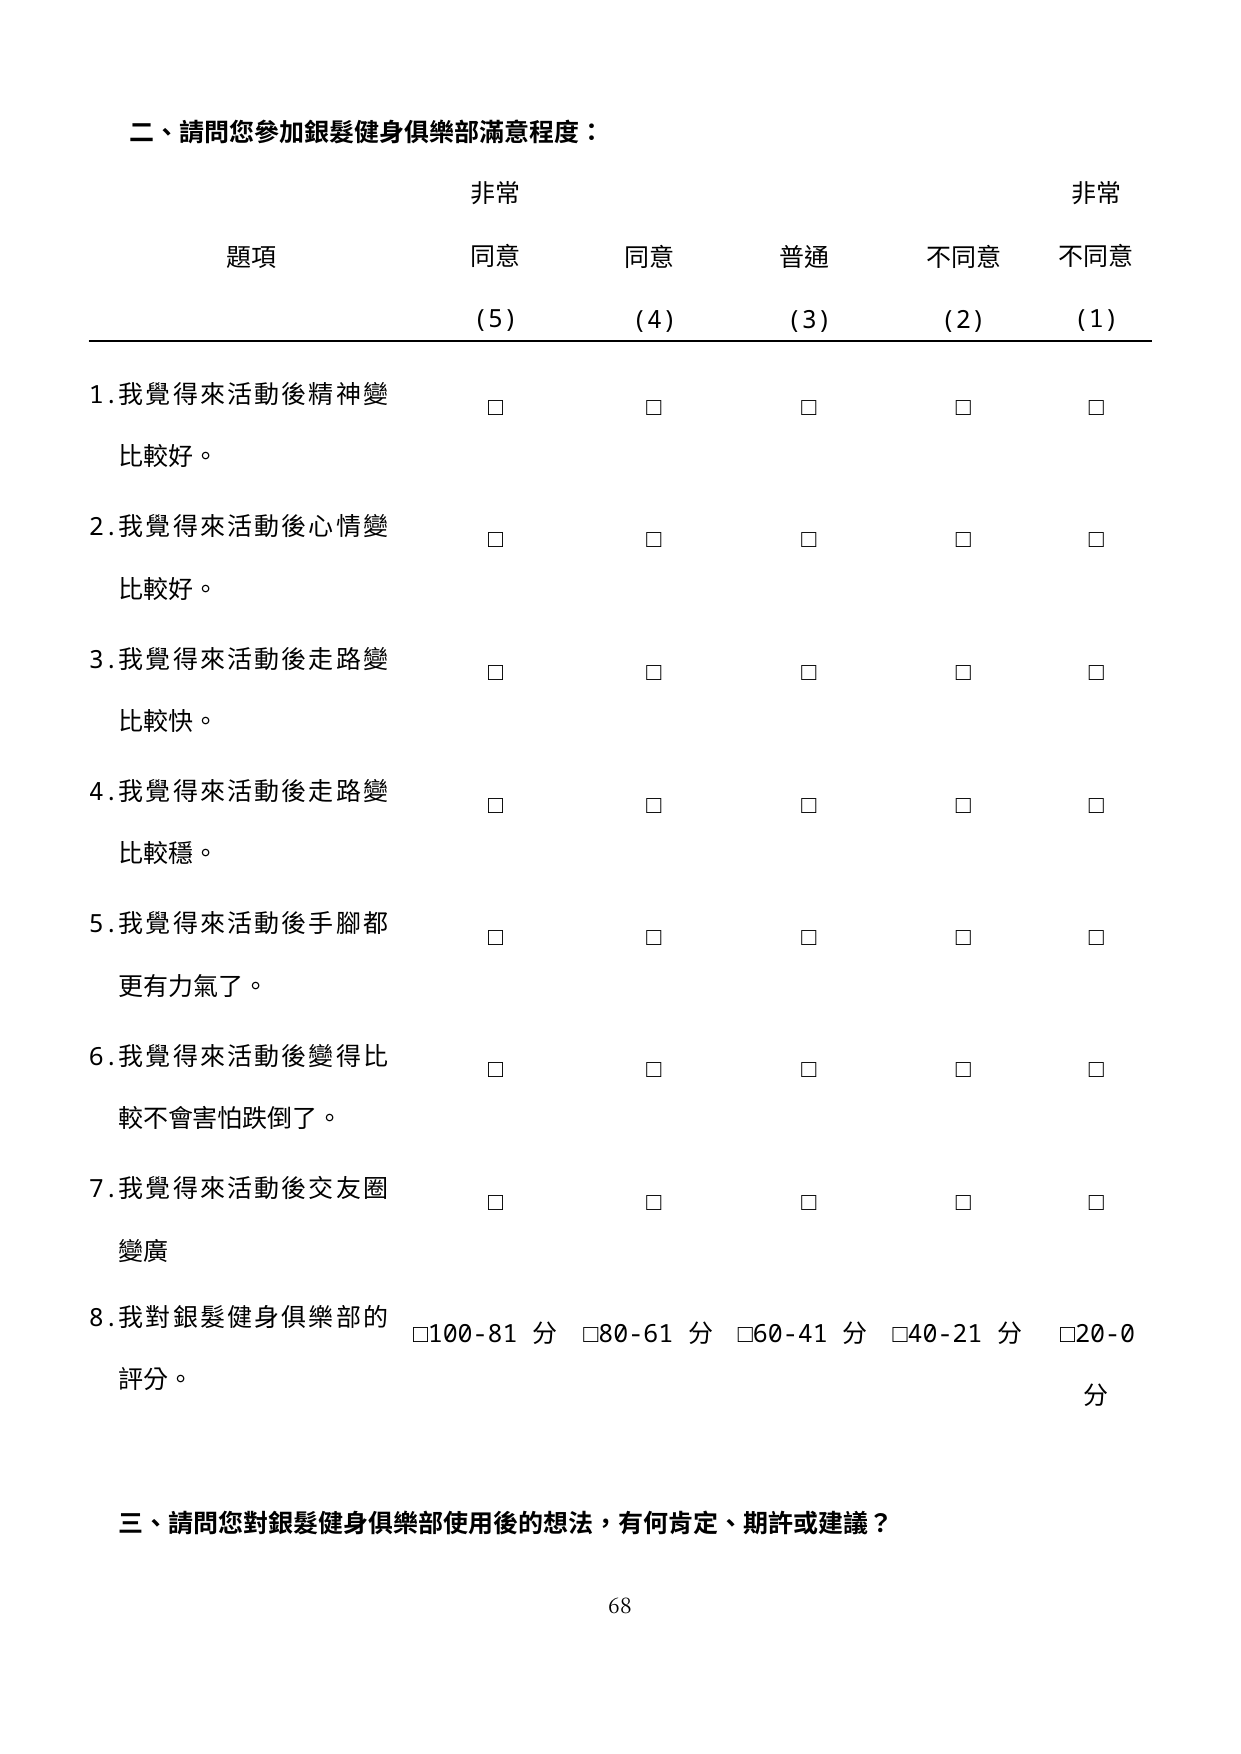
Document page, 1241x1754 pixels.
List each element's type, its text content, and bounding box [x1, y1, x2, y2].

table_cell □ [1037, 476, 1152, 608]
table_header 同意 (4) [573, 152, 727, 340]
table_cell □ [882, 1138, 1037, 1270]
table_cell □ [411, 476, 573, 608]
table_cell □ [882, 608, 1037, 741]
table_cell □ [1037, 1005, 1152, 1137]
table_header 普通 (3) [727, 152, 882, 340]
table_header 題項 [89, 152, 411, 340]
table_cell □ [882, 476, 1037, 608]
table_header 不同意 (2) [882, 152, 1037, 340]
table_cell □ [1037, 1138, 1152, 1270]
table_cell □100-81 分 [411, 1270, 573, 1416]
table_cell □ [411, 342, 573, 476]
table_cell □ [1037, 873, 1152, 1005]
table_cell □ [882, 873, 1037, 1005]
table_cell 2.我覺得來活動後心情變比較好。 [89, 476, 411, 608]
table_cell □ [727, 741, 882, 873]
table_cell □ [727, 873, 882, 1005]
table_cell 1.我覺得來活動後精神變比較好。 [89, 342, 411, 476]
table_cell □ [1037, 608, 1152, 741]
table_cell □ [882, 741, 1037, 873]
subtitle 三、請問您對銀髮健身俱樂部使用後的想法，有何肯定、期許或建議？ [118, 1479, 1122, 1542]
table_cell □ [573, 342, 727, 476]
table_cell 4.我覺得來活動後走路變比較穩。 [89, 741, 411, 873]
table_cell □ [882, 1005, 1037, 1137]
table_cell □ [573, 608, 727, 741]
table_header 非常 不同意 (1) [1037, 152, 1152, 340]
table_cell □ [573, 476, 727, 608]
table_cell □ [411, 608, 573, 741]
table_cell □ [1037, 741, 1152, 873]
table_cell □ [727, 1005, 882, 1137]
table_cell 7.我覺得來活動後交友圈變廣 [89, 1138, 411, 1270]
table_cell □ [882, 342, 1037, 476]
table_cell 5.我覺得來活動後手腳都更有力氣了。 [89, 873, 411, 1005]
table_cell □ [727, 1138, 882, 1270]
table_cell □ [573, 1138, 727, 1270]
table_cell □60-41 分 [727, 1270, 882, 1416]
text 二、請問您參加銀髮健身俱樂部滿意程度： [129, 89, 1122, 152]
table_cell □ [411, 741, 573, 873]
table_cell 6.我覺得來活動後變得比較不會害怕跌倒了。 [89, 1005, 411, 1137]
table_header 非常 同意 (5) [411, 152, 573, 340]
table_cell □ [411, 873, 573, 1005]
table_cell □ [727, 476, 882, 608]
table_cell 3.我覺得來活動後走路變比較快。 [89, 608, 411, 741]
table_cell □ [573, 873, 727, 1005]
table_cell □ [1037, 342, 1152, 476]
table_cell □ [727, 342, 882, 476]
table_cell □ [573, 741, 727, 873]
table_cell □40-21 分 [882, 1270, 1037, 1416]
table_cell 8.我對銀髮健身俱樂部的評分。 [89, 1270, 411, 1416]
table_cell □ [411, 1005, 573, 1137]
table_cell □ [411, 1138, 573, 1270]
table_cell □ [727, 608, 882, 741]
table_cell □80-61 分 [573, 1270, 727, 1416]
table_cell □ [573, 1005, 727, 1137]
table_cell □20-0 分 [1037, 1270, 1152, 1416]
